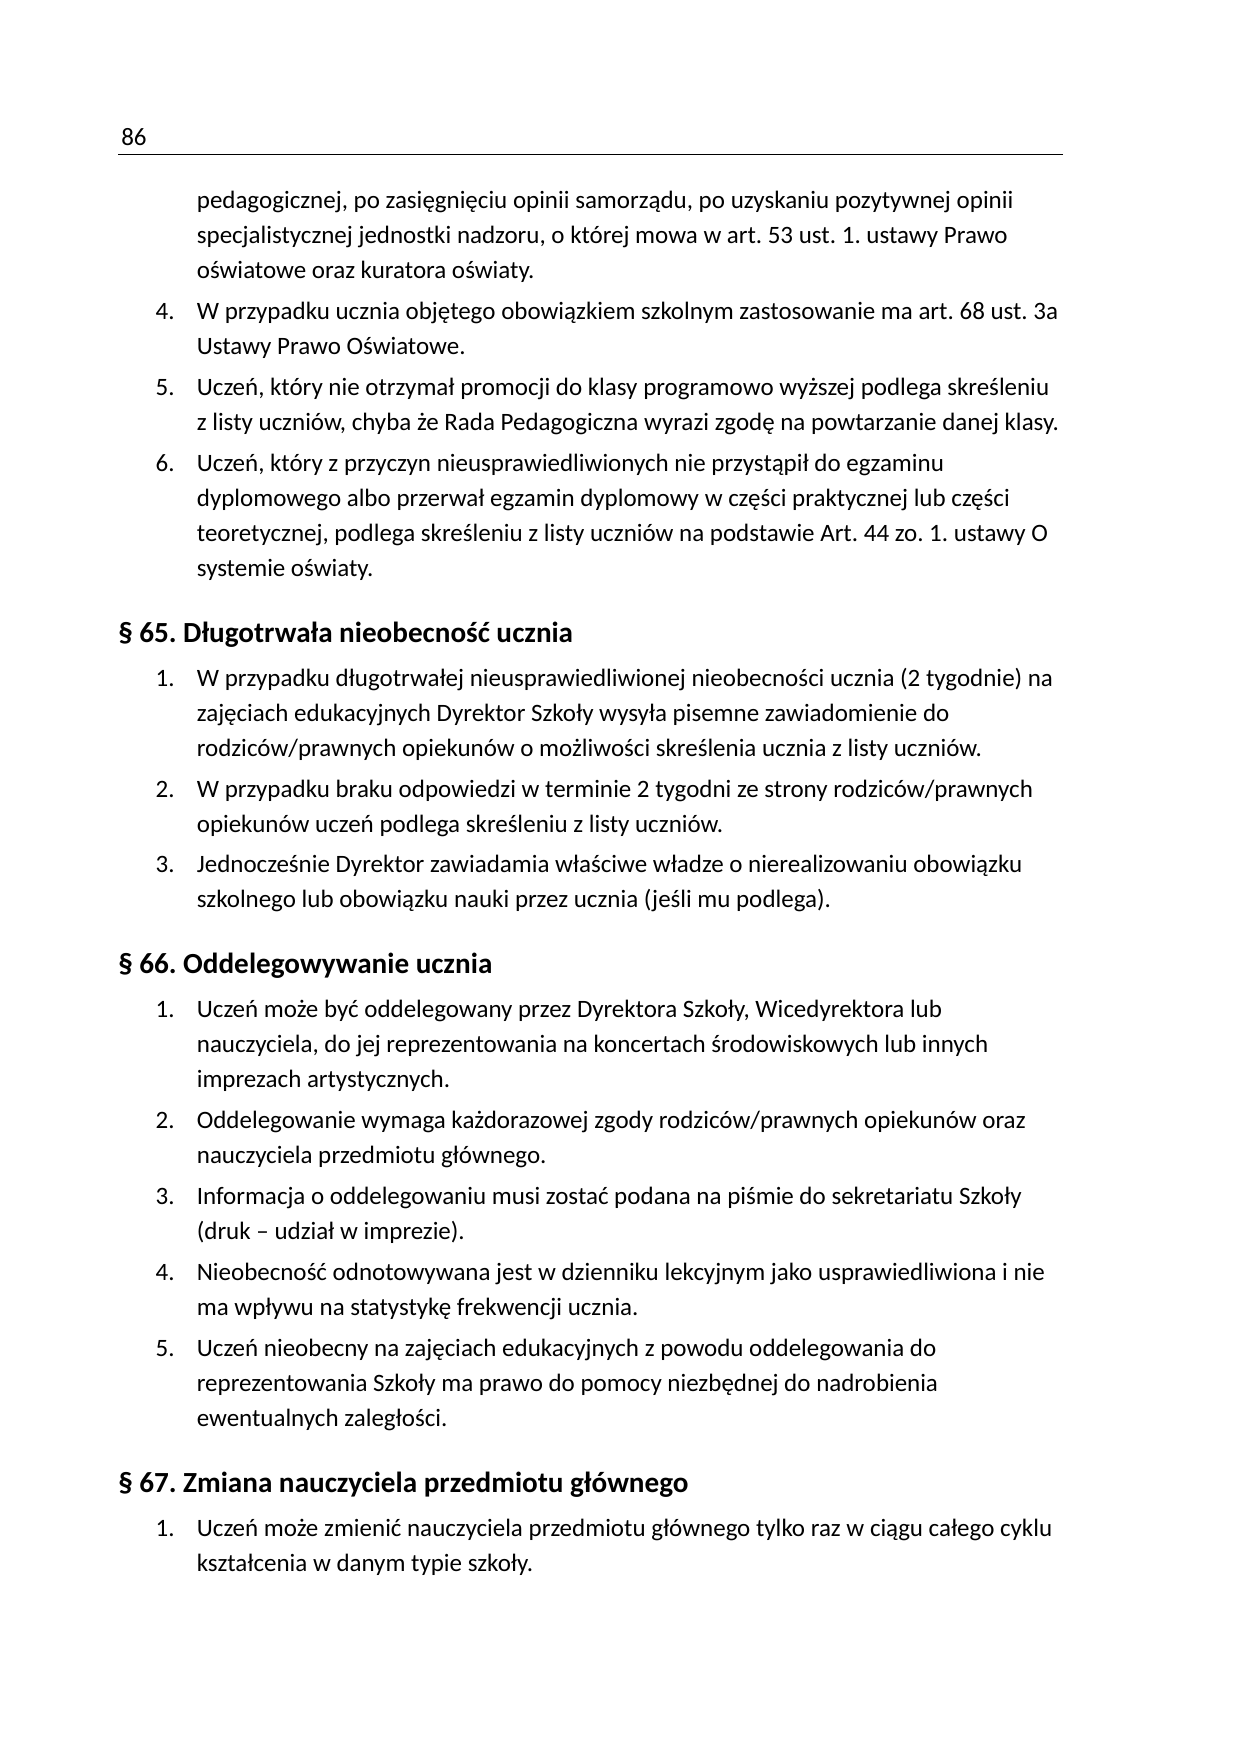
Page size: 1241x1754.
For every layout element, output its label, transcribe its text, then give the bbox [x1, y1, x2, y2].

list Uczeń może być oddelegowany przez Dyrektora Szkoły, Wicedyrektora lub nauczyciela, do jej reprezentowania na koncertach środowiskowych lub innych imprezach artystycznych. [155, 993, 1063, 1094]
list W przypadku ucznia objętego obowiązkiem szkolnym zastosowanie ma art. 68 ust. 3a Ustawy Prawo Oświatowe. [155, 295, 1063, 361]
subtitle § 65. Długotrwała nieobecność ucznia [118, 614, 1063, 649]
list Nieobecność odnotowywana jest w dzienniku lekcyjnym jako usprawiedliwiona i nie ma wpływu na statystykę frekwencji ucznia. [155, 1256, 1063, 1322]
list pedagogicznej, po zasięgnięciu opinii samorządu, po uzyskaniu pozytywnej opinii specjalistycznej jednostki nadzoru, o której mowa w art. 53 ust. 1. ustawy Prawo oświatowe oraz kuratora oświaty. [155, 184, 1063, 284]
list Uczeń, który z przyczyn nieusprawiedliwionych nie przystąpił do egzaminu dyplomowego albo przerwał egzamin dyplomowy w części praktycznej lub części teoretycznej, podlega skreśleniu z listy uczniów na podstawie Art. 44 zo. 1. ustawy O systemie oświaty. [155, 447, 1063, 582]
list W przypadku braku odpowiedzi w terminie 2 tygodni ze strony rodziców/prawnych opiekunów uczeń podlega skreśleniu z listy uczniów. [155, 773, 1063, 838]
list Uczeń może zmienić nauczyciela przedmiotu głównego tylko raz w ciągu całego cyklu kształcenia w danym typie szkoły. [155, 1512, 1063, 1578]
list Uczeń nieobecny na zajęciach edukacyjnych z powodu oddelegowania do reprezentowania Szkoły ma prawo do pomocy niezbędnej do nadrobienia ewentualnych zaległości. [155, 1332, 1063, 1433]
list Oddelegowanie wymaga każdorazowej zgody rodziców/prawnych opiekunów oraz nauczyciela przedmiotu głównego. [155, 1104, 1063, 1170]
list W przypadku długotrwałej nieusprawiedliwionej nieobecności ucznia (2 tygodnie) na zajęciach edukacyjnych Dyrektor Szkoły wysyła pisemne zawiadomienie do rodziców/prawnych opiekunów o możliwości skreślenia ucznia z listy uczniów. [155, 662, 1063, 762]
subtitle § 67. Zmiana nauczyciela przedmiotu głównego [118, 1464, 1063, 1500]
list Jednocześnie Dyrektor zawiadamia właściwe władze o nierealizowaniu obowiązku szkolnego lub obowiązku nauki przez ucznia (jeśli mu podlega). [155, 849, 1063, 914]
list Uczeń, który nie otrzymał promocji do klasy programowo wyższej podlega skreśleniu z listy uczniów, chyba że Rada Pedagogiczna wyrazi zgodę na powtarzanie danej klasy. [155, 371, 1063, 436]
list Informacja o oddelegowaniu musi zostać podana na piśmie do sekretariatu Szkoły (druk – udział w imprezie). [155, 1180, 1063, 1246]
subtitle § 66. Oddelegowywanie ucznia [118, 945, 1063, 981]
